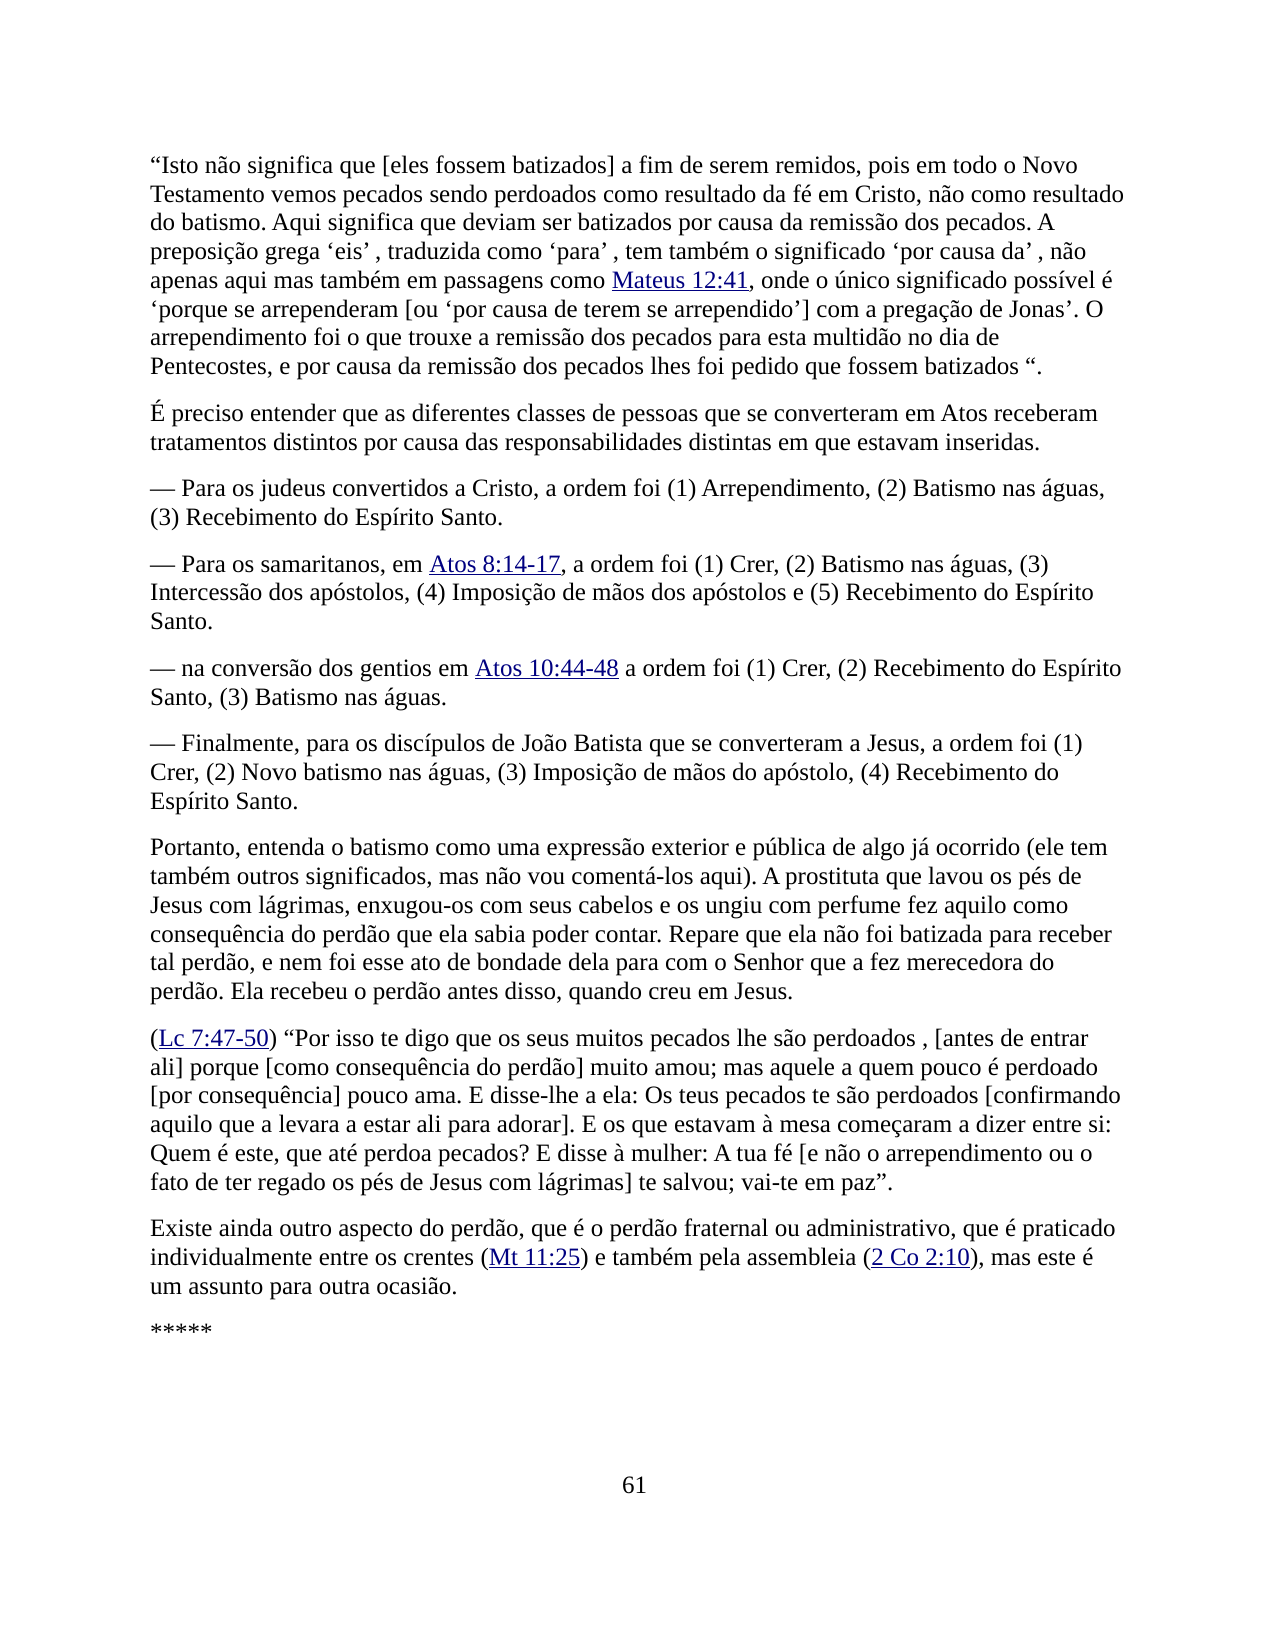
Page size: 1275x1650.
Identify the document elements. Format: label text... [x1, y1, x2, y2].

text — na conversão dos gentios em Atos 10:44-48 a ordem foi (1) Crer, (2) Recebimento do Espírito Santo, (3) Batismo nas águas. [150, 653, 1125, 710]
text (Lc 7:47-50) “Por isso te digo que os seus muitos pecados lhe são perdoados , [antes de entrar ali] porque [como consequência do perdão] muito amou; mas aquele a quem pouco é perdoado [por consequência] pouco ama. E disse-lhe a ela: Os teus pecados te são perdoados [confirmando aquilo que a levara a estar ali para adorar]. E os que estavam à mesa começaram a dizer entre si: Quem é este, que até perdoa pecados? E disse à mulher: A tua fé [e não o arrependimento ou o fato de ter regado os pés de Jesus com lágrimas] te salvou; vai-te em paz”. [150, 1023, 1125, 1195]
text — Finalmente, para os discípulos de João Batista que se converteram a Jesus, a ordem foi (1) Crer, (2) Novo batismo nas águas, (3) Imposição de mãos do apóstolo, (4) Recebimento do Espírito Santo. [150, 728, 1125, 814]
text — Para os judeus convertidos a Cristo, a ordem foi (1) Arrependimento, (2) Batismo nas águas, (3) Recebimento do Espírito Santo. [150, 473, 1125, 531]
text Portanto, entenda o batismo como uma expressão exterior e pública de algo já ocorrido (ele tem também outros significados, mas não vou comentá-los aqui). A prostituta que lavou os pés de Jesus com lágrimas, enxugou-os com seus cabelos e os ungiu com perfume fez aquilo como consequência do perdão que ela sabia poder contar. Repare que ela não foi batizada para receber tal perdão, e nem foi esse ato de bondade dela para com o Senhor que a fez merecedora do perdão. Ela recebeu o perdão antes disso, quando creu em Jesus. [150, 832, 1125, 1005]
text ***** [150, 1317, 1125, 1346]
text Existe ainda outro aspecto do perdão, que é o perdão fraternal ou administrativo, que é praticado individualmente entre os crentes (Mt 11:25) e também pela assembleia (2 Co 2:10), mas este é um assunto para outra ocasião. [150, 1213, 1125, 1299]
text — Para os samaritanos, em Atos 8:14-17, a ordem foi (1) Crer, (2) Batismo nas águas, (3) Intercessão dos apóstolos, (4) Imposição de mãos dos apóstolos e (5) Recebimento do Espírito Santo. [150, 549, 1125, 635]
text “Isto não significa que [eles fossem batizados] a fim de serem remidos, pois em todo o Novo Testamento vemos pecados sendo perdoados como resultado da fé em Cristo, não como resultado do batismo. Aqui significa que deviam ser batizados por causa da remissão dos pecados. A preposição grega ‘eis’ , traduzida como ‘para’ , tem também o significado ‘por causa da’ , não apenas aqui mas também em passagens como Mateus 12:41, onde o único significado possível é ‘porque se arrependeram [ou ‘por causa de terem se arrependido’] com a pregação de Jonas’. O arrependimento foi o que trouxe a remissão dos pecados para esta multidão no dia de Pentecostes, e por causa da remissão dos pecados lhes foi pedido que fossem batizados “. [150, 150, 1125, 380]
text É preciso entender que as diferentes classes de pessoas que se converteram em Atos receberam tratamentos distintos por causa das responsabilidades distintas em que estavam inseridas. [150, 398, 1125, 455]
